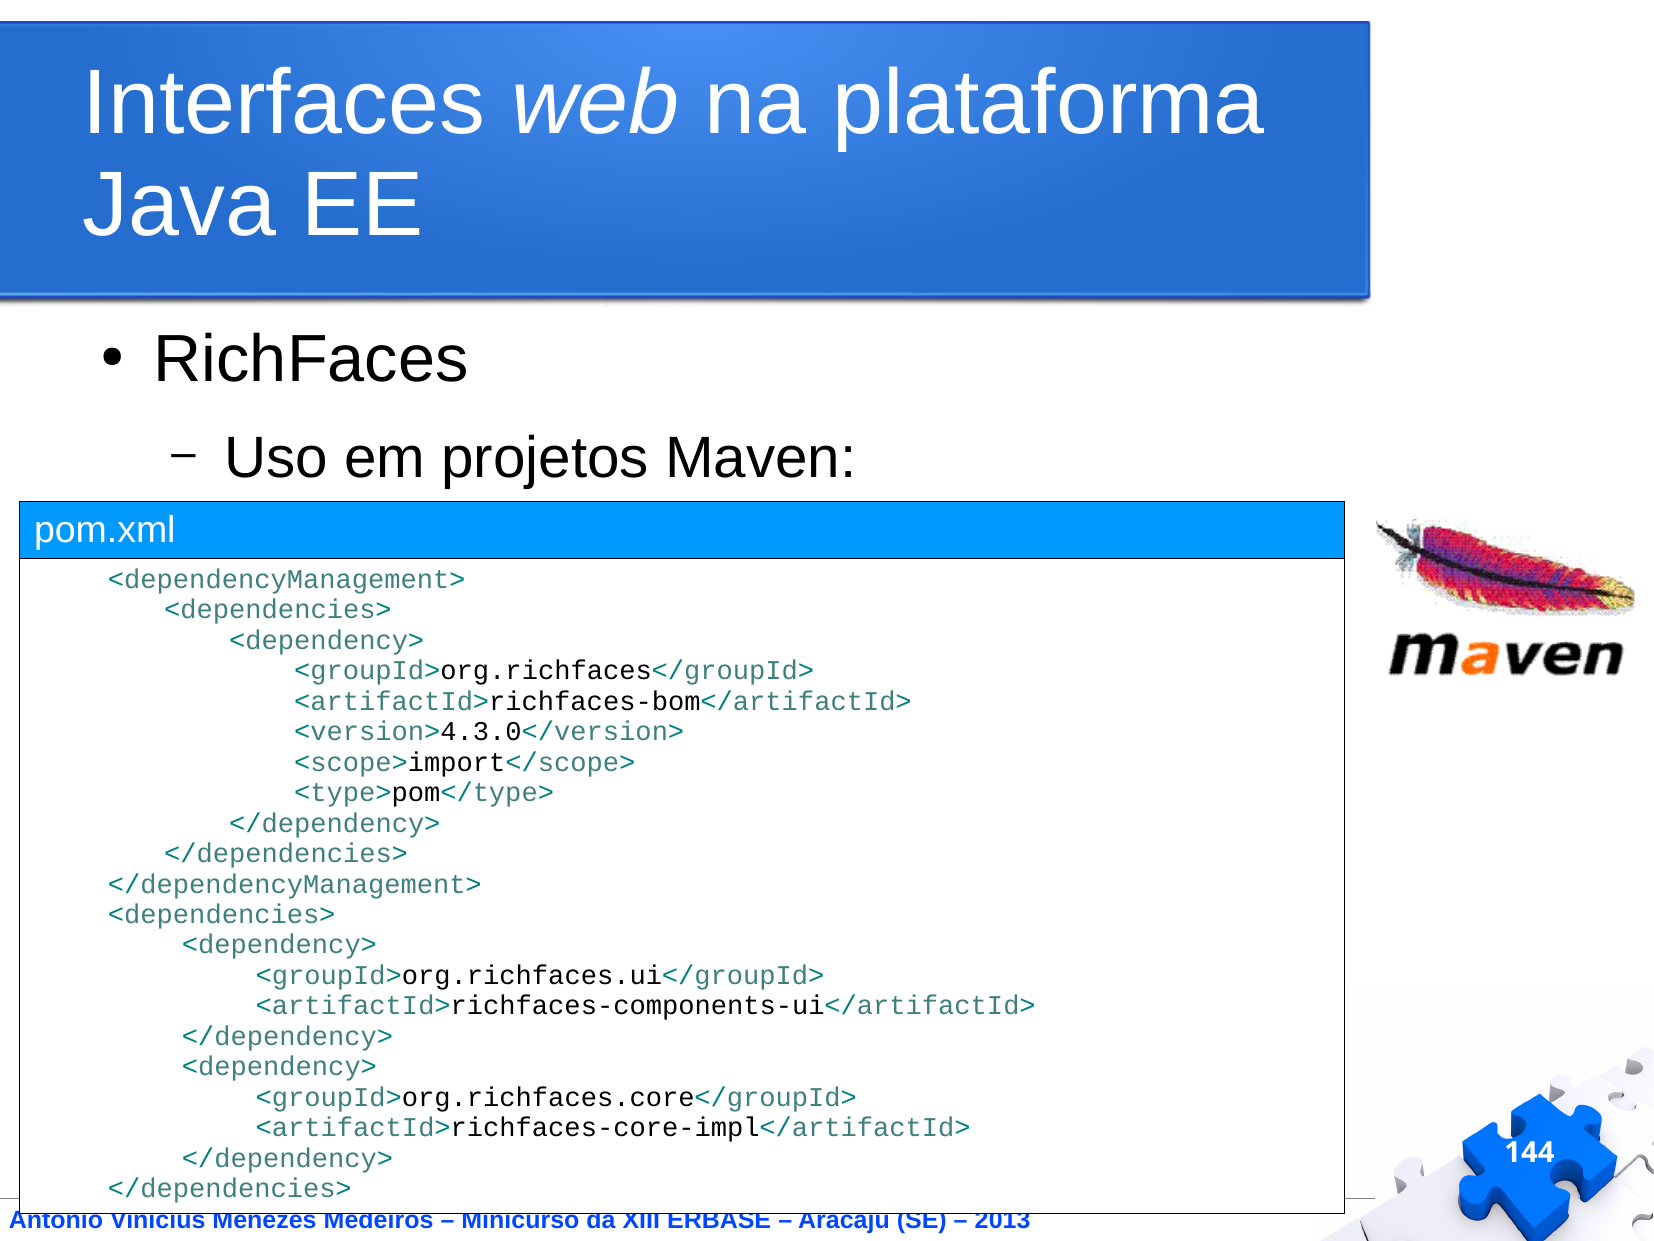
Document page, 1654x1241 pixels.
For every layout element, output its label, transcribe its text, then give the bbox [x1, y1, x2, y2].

picture [1376, 519, 1643, 697]
table_header pom.xml [20, 502, 1344, 558]
picture [1311, 983, 1654, 1241]
picture [0, 21, 1375, 307]
list RichFaces Uso em projetos Maven: [82, 320, 1356, 1170]
title Interfaces web na plataforma Java EE [82, 49, 1323, 257]
table_cell <dependencyManagement> <dependencies> <dependency> <groupId>org.richfaces</groupId> <artifactId>richfaces-bom</artifactId> <version>4.3.0</version> <scope>import</scope> <type>pom</type> </dependency> </dependencies> </dependencyManagement> <dependencies> <dependency> <groupId>org.richfaces.ui</groupId> <artifactId>richfaces-components-ui</artifactId> </dependency> <dependency> <groupId>org.richfaces.core</groupId> <artifactId>richfaces-core-impl</artifactId> </dependency> </dependencies> [20, 559, 1344, 1213]
